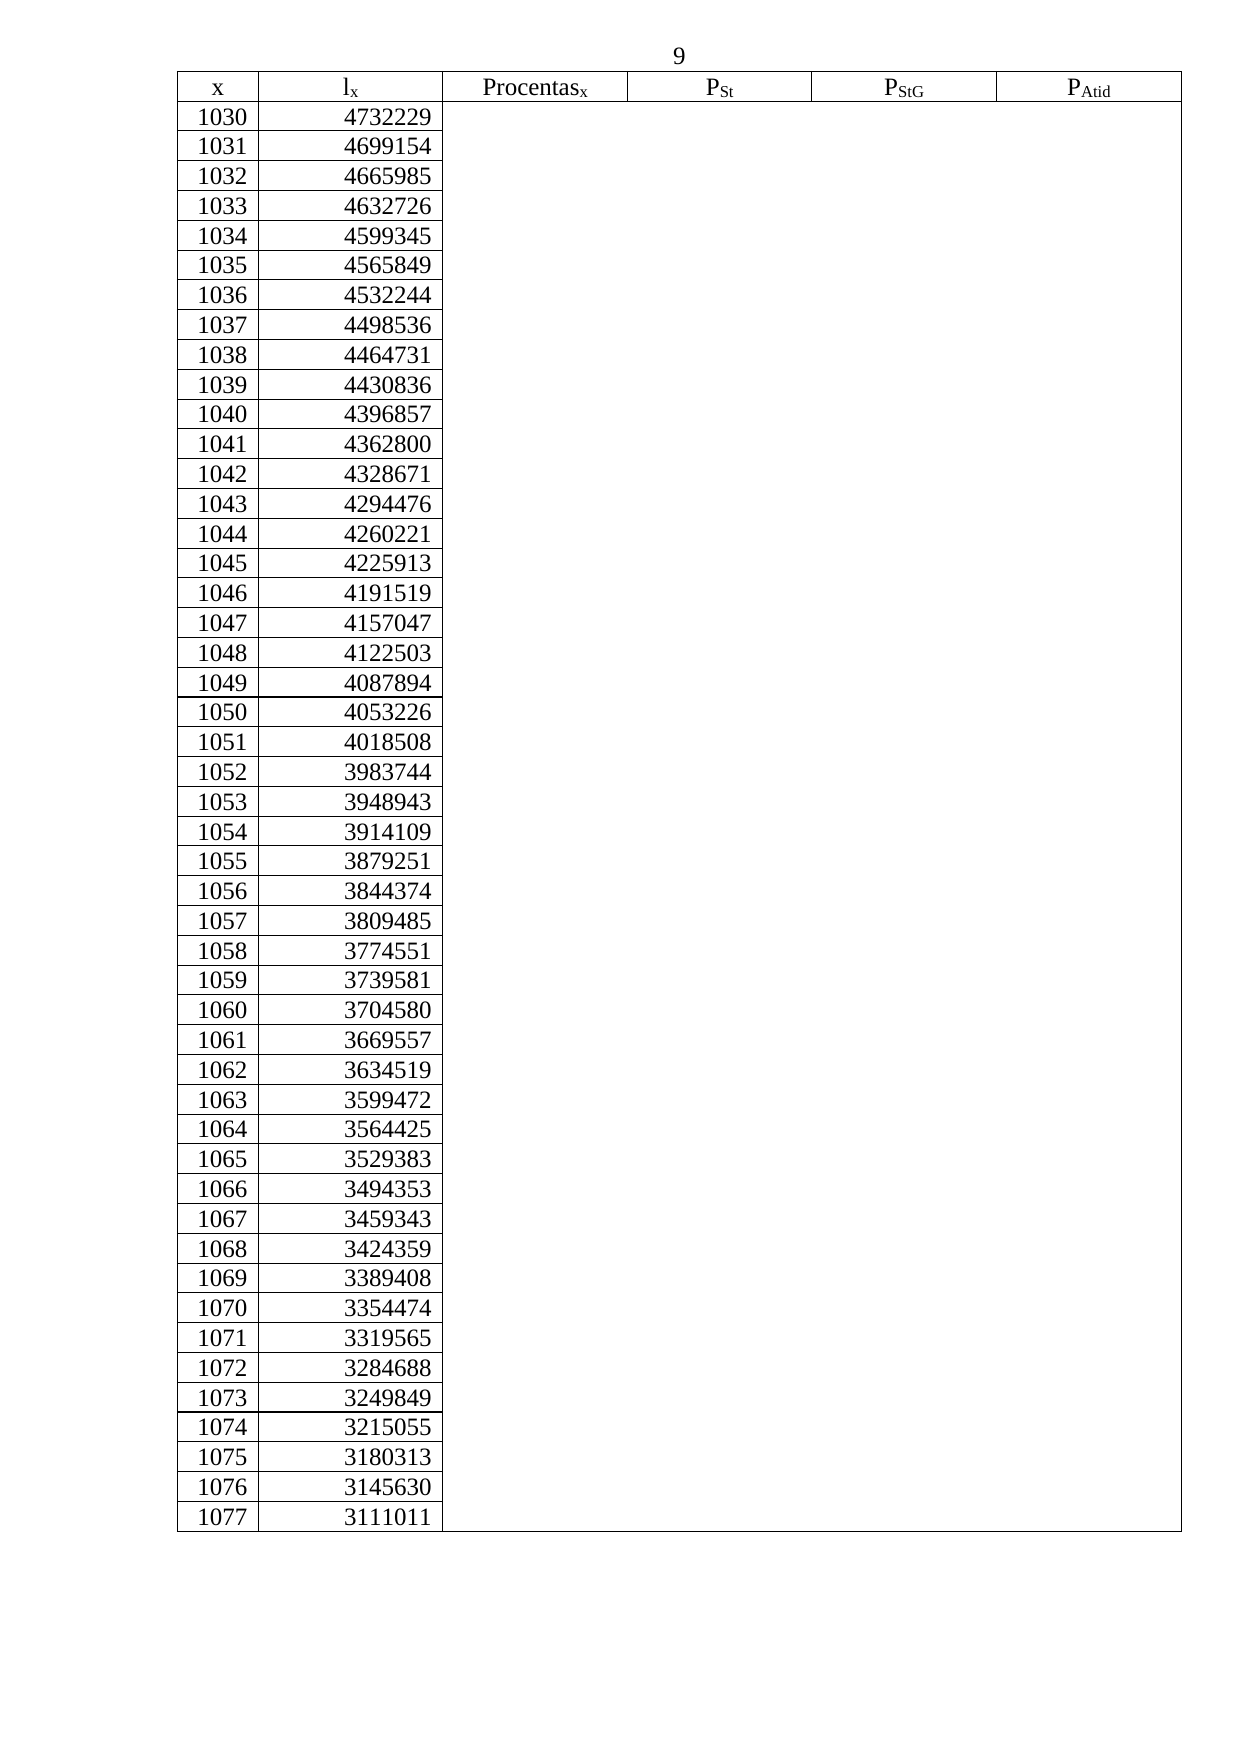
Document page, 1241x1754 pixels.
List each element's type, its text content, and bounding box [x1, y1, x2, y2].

table_cell 4362800 [259, 429, 442, 458]
table_cell 3634519 [259, 1055, 442, 1084]
table_cell 1060 [178, 995, 258, 1024]
table_cell 4087894 [259, 668, 442, 696]
table_cell [443, 102, 1181, 1531]
table_cell 4632726 [259, 191, 442, 220]
table_cell 1037 [178, 310, 258, 339]
table_cell 1033 [178, 191, 258, 220]
table_cell 3669557 [259, 1025, 442, 1054]
table_cell 3983744 [259, 757, 442, 786]
table_cell 1071 [178, 1323, 258, 1352]
table_header Procentasx [443, 72, 627, 101]
table_cell 1041 [178, 429, 258, 458]
table_header PStG [812, 72, 996, 101]
table_cell 1047 [178, 608, 258, 637]
table_cell 1054 [178, 817, 258, 845]
table_cell 3529383 [259, 1144, 442, 1173]
table_cell 4498536 [259, 310, 442, 339]
table_cell 4053226 [259, 698, 442, 726]
table_cell 1046 [178, 578, 258, 607]
table_cell 1042 [178, 459, 258, 488]
table_cell 1053 [178, 787, 258, 816]
table_header PAtid [997, 72, 1181, 101]
table_cell 1051 [178, 727, 258, 756]
table_cell 3354474 [259, 1293, 442, 1322]
table_cell 3809485 [259, 906, 442, 935]
table_cell 3494353 [259, 1174, 442, 1203]
table_cell 3145630 [259, 1472, 442, 1501]
table_cell 3914109 [259, 817, 442, 845]
table_cell 1058 [178, 936, 258, 964]
table_cell 1048 [178, 638, 258, 667]
table_cell 1032 [178, 161, 258, 190]
table_cell 1065 [178, 1144, 258, 1173]
table_cell 1045 [178, 549, 258, 577]
table_header PSt [628, 72, 811, 101]
table_cell 4699154 [259, 131, 442, 160]
table_cell 4464731 [259, 340, 442, 369]
table_header lx [259, 72, 442, 101]
table_cell 1073 [178, 1383, 258, 1411]
table_cell 1064 [178, 1115, 258, 1143]
table_cell 1030 [178, 102, 258, 130]
table_cell 1052 [178, 757, 258, 786]
table_cell 4294476 [259, 489, 442, 518]
table_cell 4018508 [259, 727, 442, 756]
table_cell 3284688 [259, 1353, 442, 1382]
table_cell 1070 [178, 1293, 258, 1322]
table_cell 3111011 [259, 1502, 442, 1531]
table_cell 1049 [178, 668, 258, 696]
table_cell 4328671 [259, 459, 442, 488]
table_cell 3389408 [259, 1264, 442, 1292]
table_cell 1076 [178, 1472, 258, 1501]
table_cell 3704580 [259, 995, 442, 1024]
table_cell 3599472 [259, 1085, 442, 1113]
table_cell 3180313 [259, 1442, 442, 1471]
table_cell 1059 [178, 966, 258, 994]
table_cell 4122503 [259, 638, 442, 667]
table_cell 4191519 [259, 578, 442, 607]
table_cell 1066 [178, 1174, 258, 1203]
table_cell 1034 [178, 221, 258, 249]
table_cell 1050 [178, 698, 258, 726]
table_cell 3564425 [259, 1115, 442, 1143]
table_cell 1039 [178, 370, 258, 398]
table_cell 4732229 [259, 102, 442, 130]
table_cell 4157047 [259, 608, 442, 637]
table_cell 4599345 [259, 221, 442, 249]
table_cell 1057 [178, 906, 258, 935]
table_cell 3844374 [259, 876, 442, 905]
table_cell 3459343 [259, 1204, 442, 1233]
table_cell 4225913 [259, 549, 442, 577]
table_cell 1040 [178, 400, 258, 428]
table_cell 1056 [178, 876, 258, 905]
table_cell 1063 [178, 1085, 258, 1113]
table_cell 1044 [178, 519, 258, 547]
table_cell 3948943 [259, 787, 442, 816]
table_cell 1036 [178, 280, 258, 309]
table_cell 1077 [178, 1502, 258, 1531]
table_cell 4665985 [259, 161, 442, 190]
table_cell 4565849 [259, 251, 442, 279]
table_cell 1062 [178, 1055, 258, 1084]
table_cell 1038 [178, 340, 258, 369]
table_cell 1068 [178, 1234, 258, 1262]
table_cell 3739581 [259, 966, 442, 994]
table_cell 1075 [178, 1442, 258, 1471]
table_cell 1061 [178, 1025, 258, 1054]
table_cell 1055 [178, 846, 258, 875]
table_cell 4260221 [259, 519, 442, 547]
table_cell 3249849 [259, 1383, 442, 1411]
table_header x [178, 72, 258, 101]
table_cell 1067 [178, 1204, 258, 1233]
table_cell 4430836 [259, 370, 442, 398]
table_cell 1069 [178, 1264, 258, 1292]
table_cell 1072 [178, 1353, 258, 1382]
table_cell 1043 [178, 489, 258, 518]
table_cell 3215055 [259, 1413, 442, 1441]
table_cell 1031 [178, 131, 258, 160]
table_cell 3424359 [259, 1234, 442, 1262]
table_cell 3319565 [259, 1323, 442, 1352]
table_cell 1074 [178, 1413, 258, 1441]
table_cell 3774551 [259, 936, 442, 964]
table_cell 3879251 [259, 846, 442, 875]
table_cell 1035 [178, 251, 258, 279]
table_cell 4396857 [259, 400, 442, 428]
table_cell 4532244 [259, 280, 442, 309]
